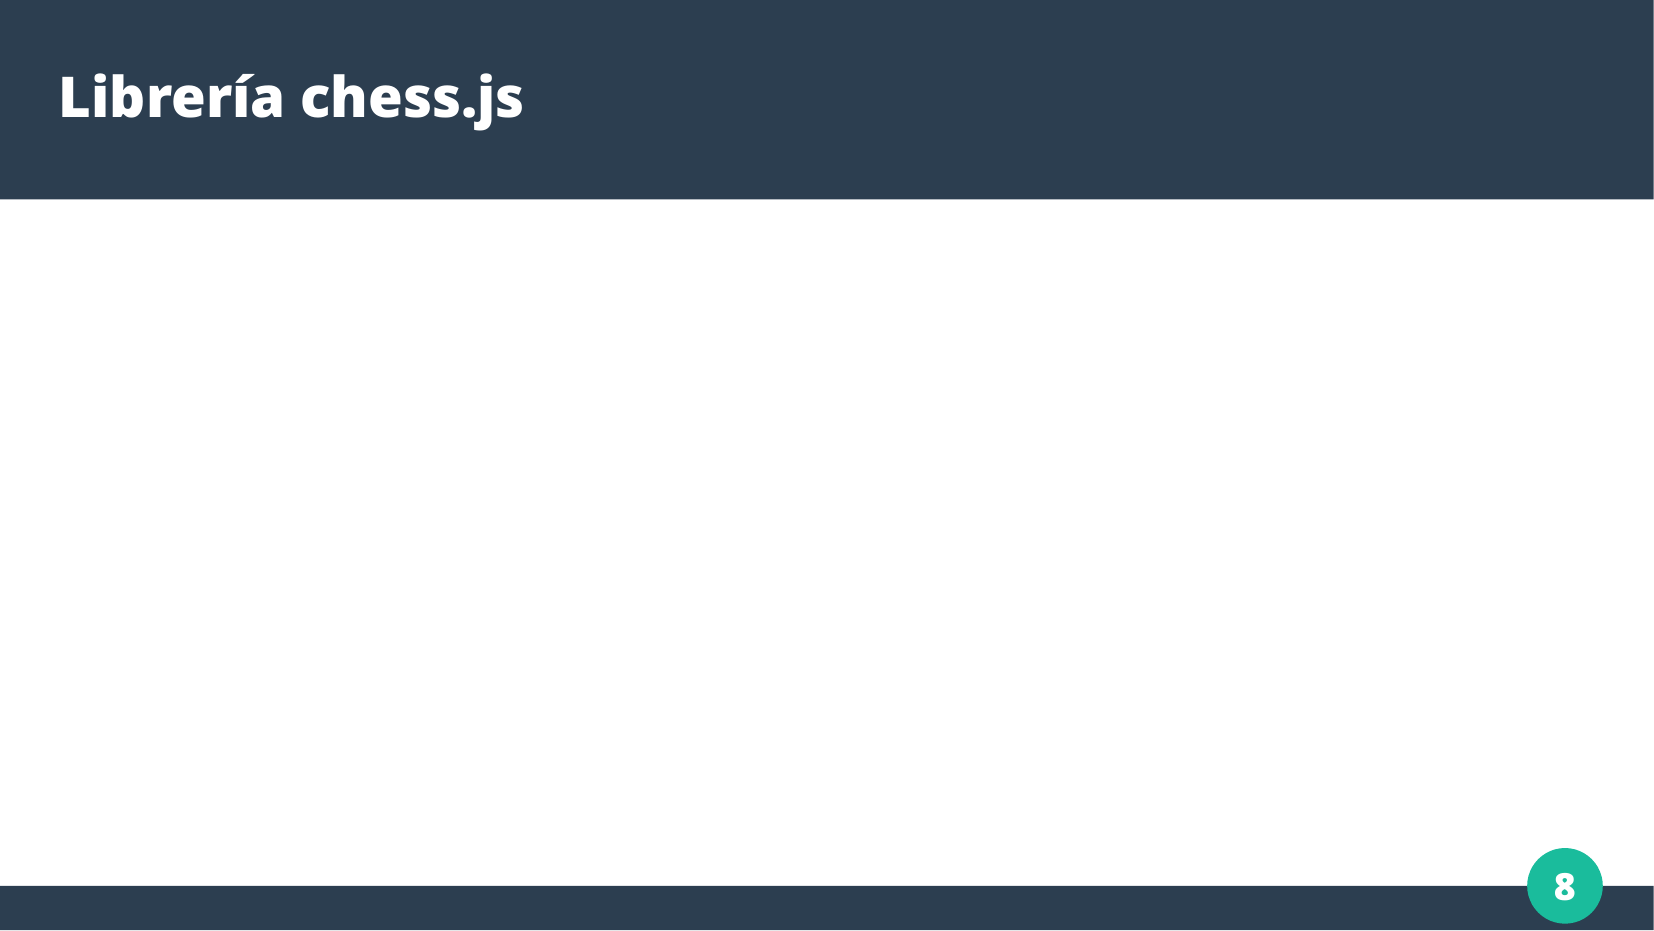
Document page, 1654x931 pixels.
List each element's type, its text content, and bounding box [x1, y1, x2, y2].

title Librería chess.js [59, 37, 1595, 155]
